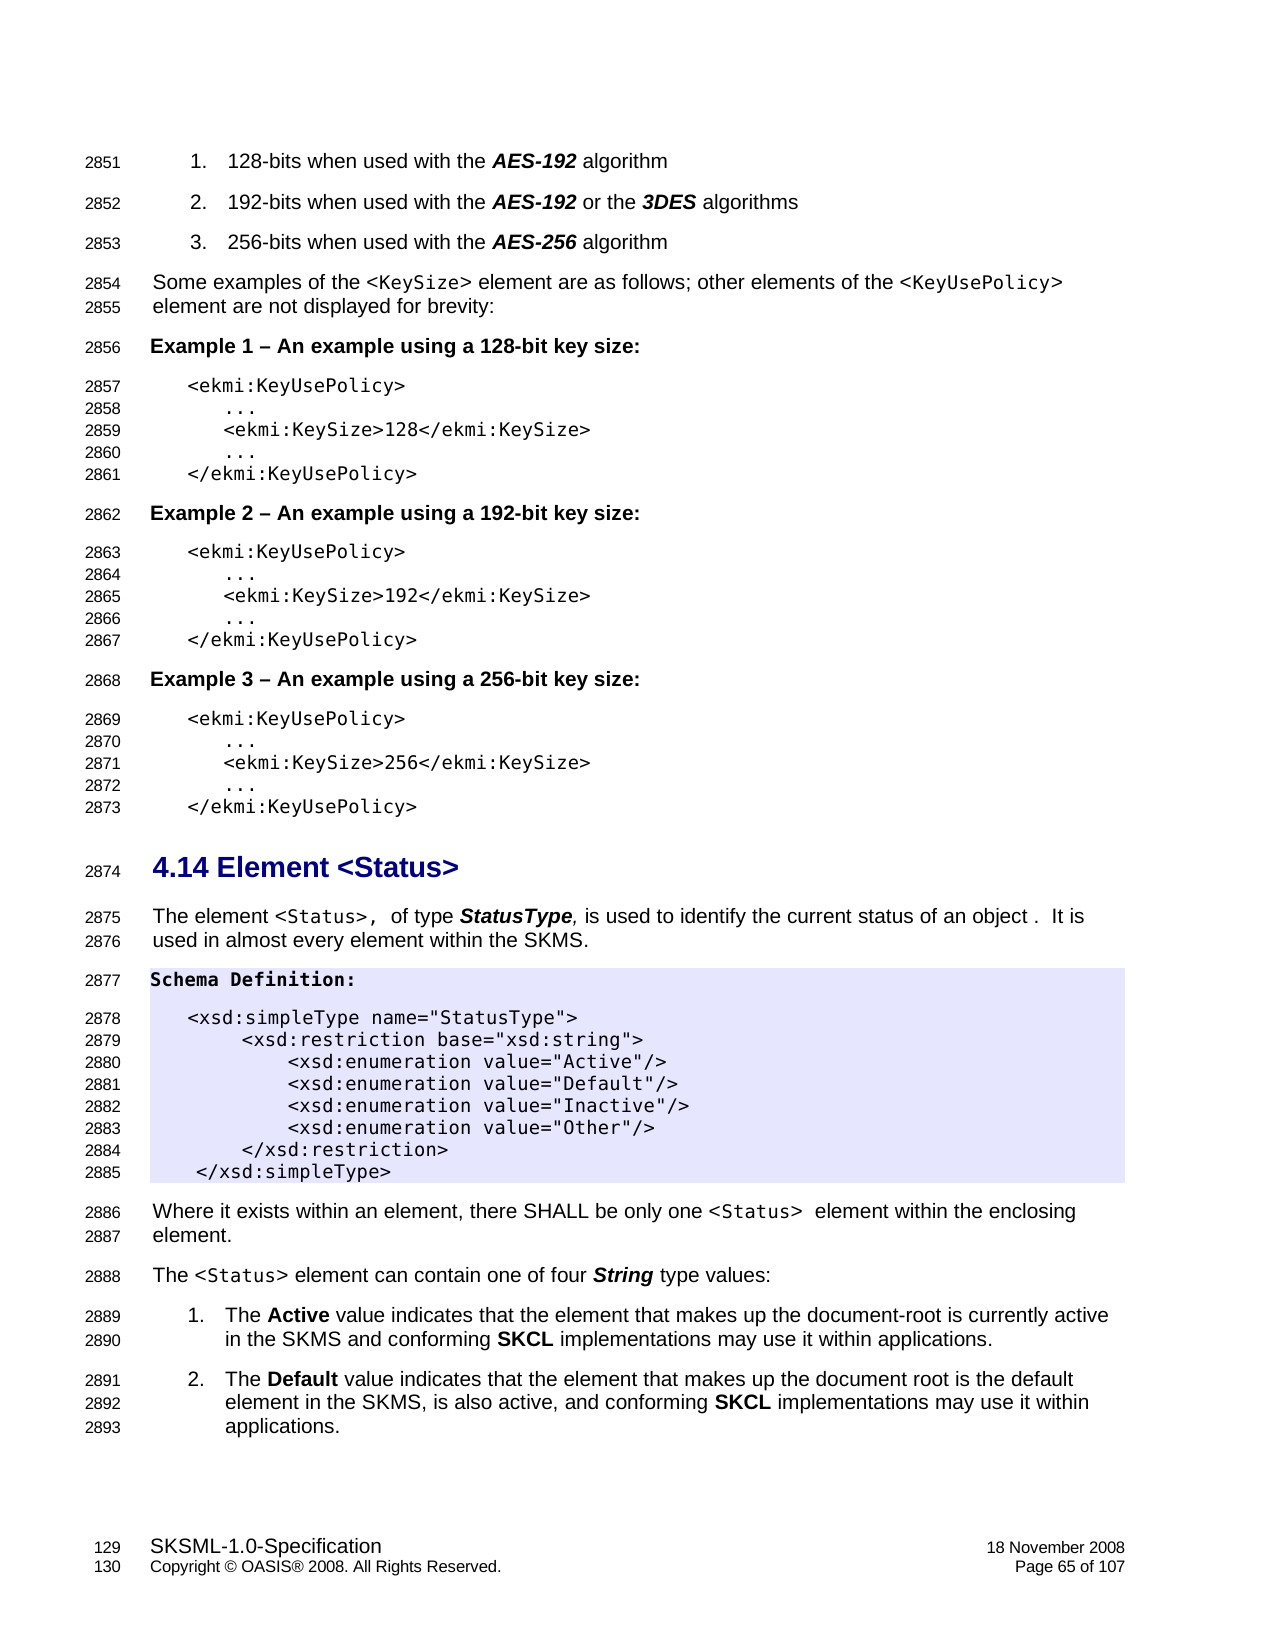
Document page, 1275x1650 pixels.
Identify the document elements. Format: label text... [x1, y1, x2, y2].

list 256-bits when used with the AES-256 algorithm [190, 230, 1125, 254]
subtitle Element <Status> [152, 851, 1125, 884]
list The Active value indicates that the element that makes up the document-root is currently active in the SKMS and conforming SKCL implementations may use it within applications. [187, 1303, 1125, 1351]
text <ekmi:KeyUsePolicy> ... <ekmi:KeySize>192</ekmi:KeySize> ... </ekmi:KeyUsePolicy> [187, 541, 1125, 651]
text Example 3 – An example using a 256-bit key size: [150, 668, 1125, 691]
text Where it exists within an element, there SHALL be only one <Status> element within the enclosing element. [152, 1199, 1125, 1247]
text The element <Status>, of type StatusType, is used to identify the current status of an object . It is used in almost every element within the SKMS. [152, 905, 1125, 952]
list 128-bits when used with the AES-192 algorithm [190, 150, 1125, 173]
text Example 1 – An example using a 128-bit key size: [150, 334, 1125, 358]
list 192-bits when used with the AES-192 or the 3DES algorithms [190, 190, 1125, 214]
text <ekmi:KeyUsePolicy> ... <ekmi:KeySize>128</ekmi:KeySize> ... </ekmi:KeyUsePolicy> [187, 374, 1125, 484]
text Some examples of the <KeySize> element are as follows; other elements of the <KeyUsePolicy> element are not displayed for brevity: [152, 271, 1125, 318]
text <ekmi:KeyUsePolicy> ... <ekmi:KeySize>256</ekmi:KeySize> ... </ekmi:KeyUsePolicy> [187, 708, 1125, 818]
text Schema Definition: [150, 968, 1125, 990]
text The <Status> element can contain one of four String type values: [152, 1263, 1125, 1287]
text <xsd:simpleType name="StatusType"> <xsd:restriction base="xsd:string"> <xsd:enumeration value="Active"/> <xsd:enumeration value="Default"/> <xsd:enumeration value="Inactive"/> <xsd:enumeration value="Other"/> </xsd:restriction> </xsd:simpleType> [150, 1007, 1125, 1183]
text Example 2 – An example using a 192-bit key size: [150, 501, 1125, 525]
list The Default value indicates that the element that makes up the document root is the default element in the SKMS, is also active, and conforming SKCL implementations may use it within applications. [187, 1367, 1125, 1438]
